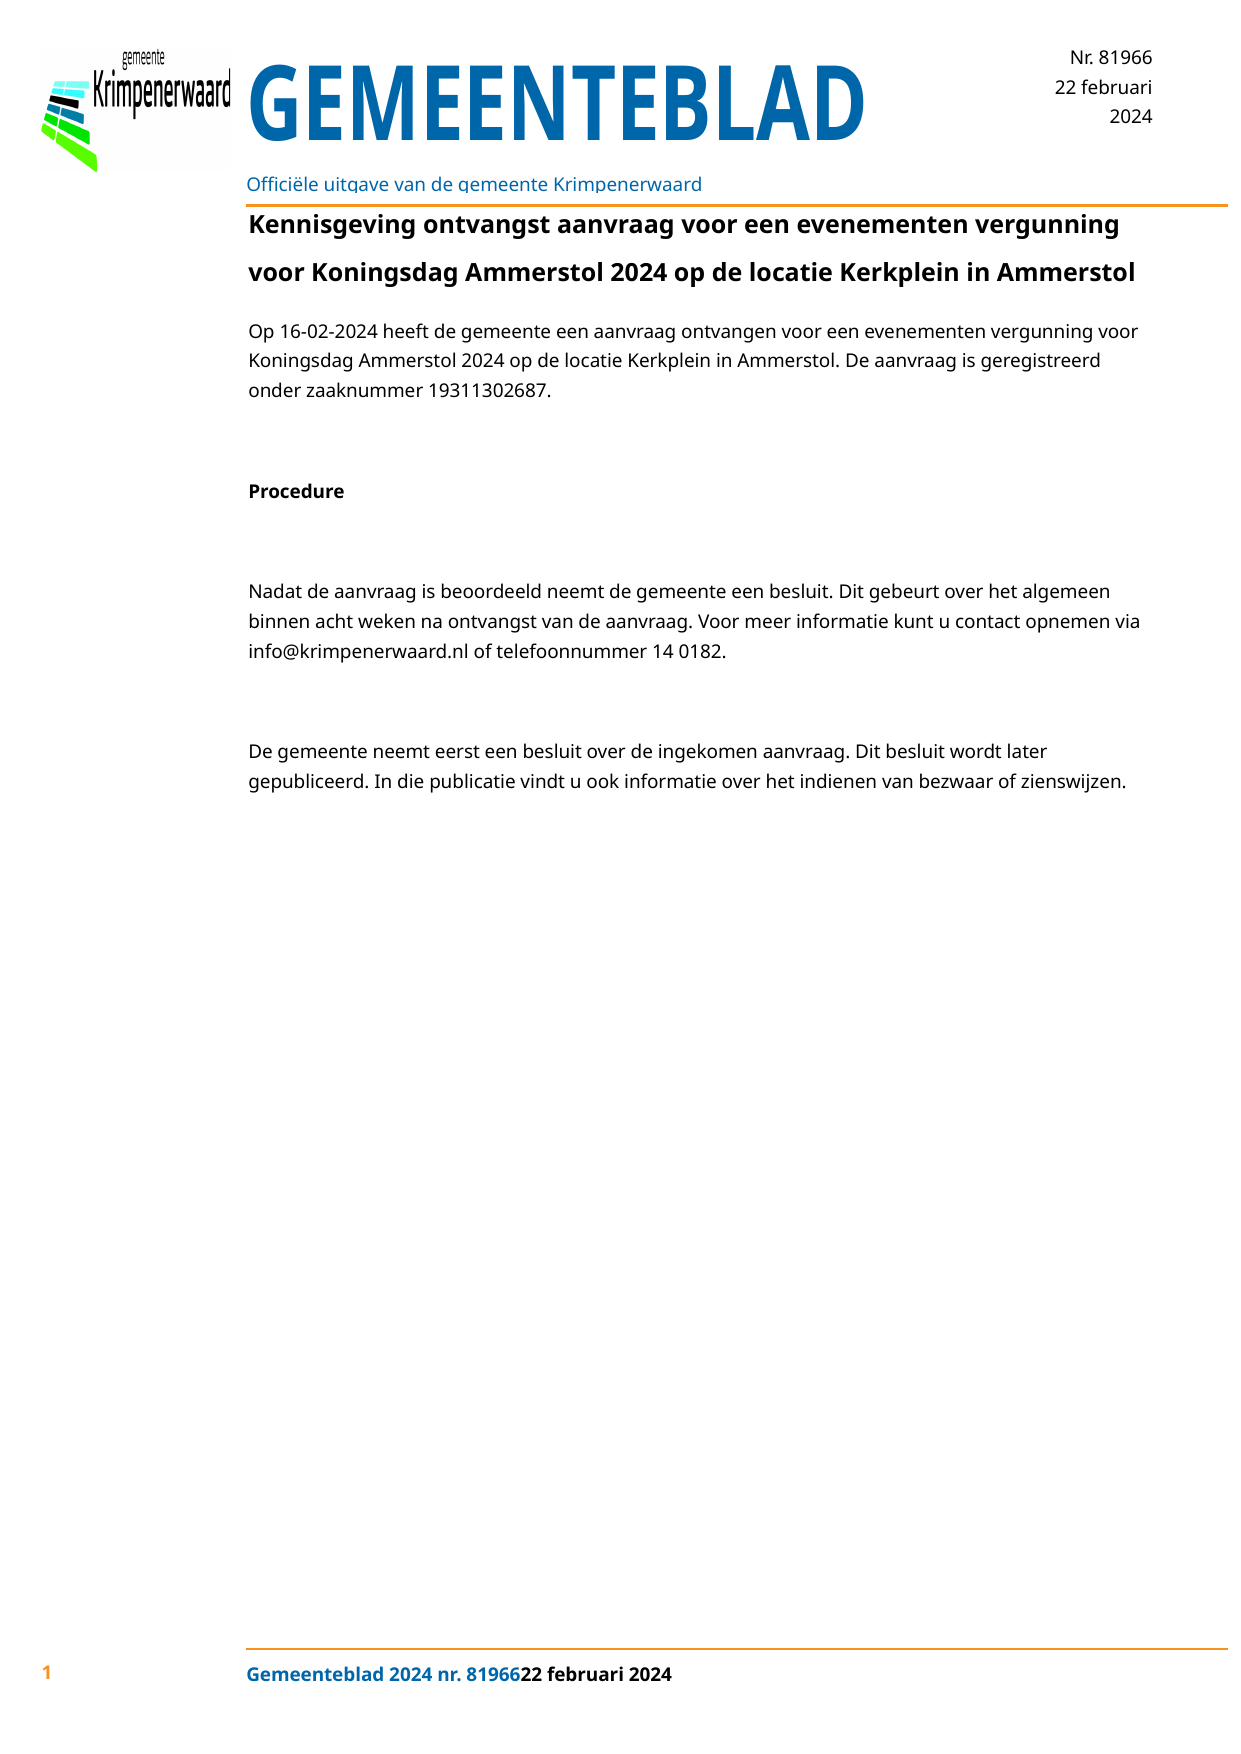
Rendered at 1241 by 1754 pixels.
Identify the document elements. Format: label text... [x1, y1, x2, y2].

text Kennisgeving ontvangst aanvraag voor een evenementen vergunning voor Koningsdag Ammerstol 2024 op de locatie Kerkplein in Ammerstol [248, 207, 1152, 288]
text De gemeente neemt eerst een besluit over de ingekomen aanvraag. Dit besluit wordt later gepubliceerd. In die publicatie vindt u ook informatie over het indienen van bezwaar of zienswijzen. [248, 739, 1152, 794]
text Procedure [248, 478, 1152, 504]
text Nadat de aanvraag is beoordeeld neemt de gemeente een besluit. Dit gebeurt over het algemeen binnen acht weken na ontvangst van de aanvraag. Voor meer informatie kunt u contact opnemen via info@krimpenerwaard.nl of telefoonnummer 14 0182. [248, 579, 1152, 664]
picture [41, 47, 231, 172]
text Op 16-02-2024 heeft de gemeente een aanvraag ontvangen voor een evenementen vergunning voor Koningsdag Ammerstol 2024 op de locatie Kerkplein in Ammerstol. De aanvraag is geregistreerd onder zaaknummer 19311302687. [248, 318, 1152, 403]
